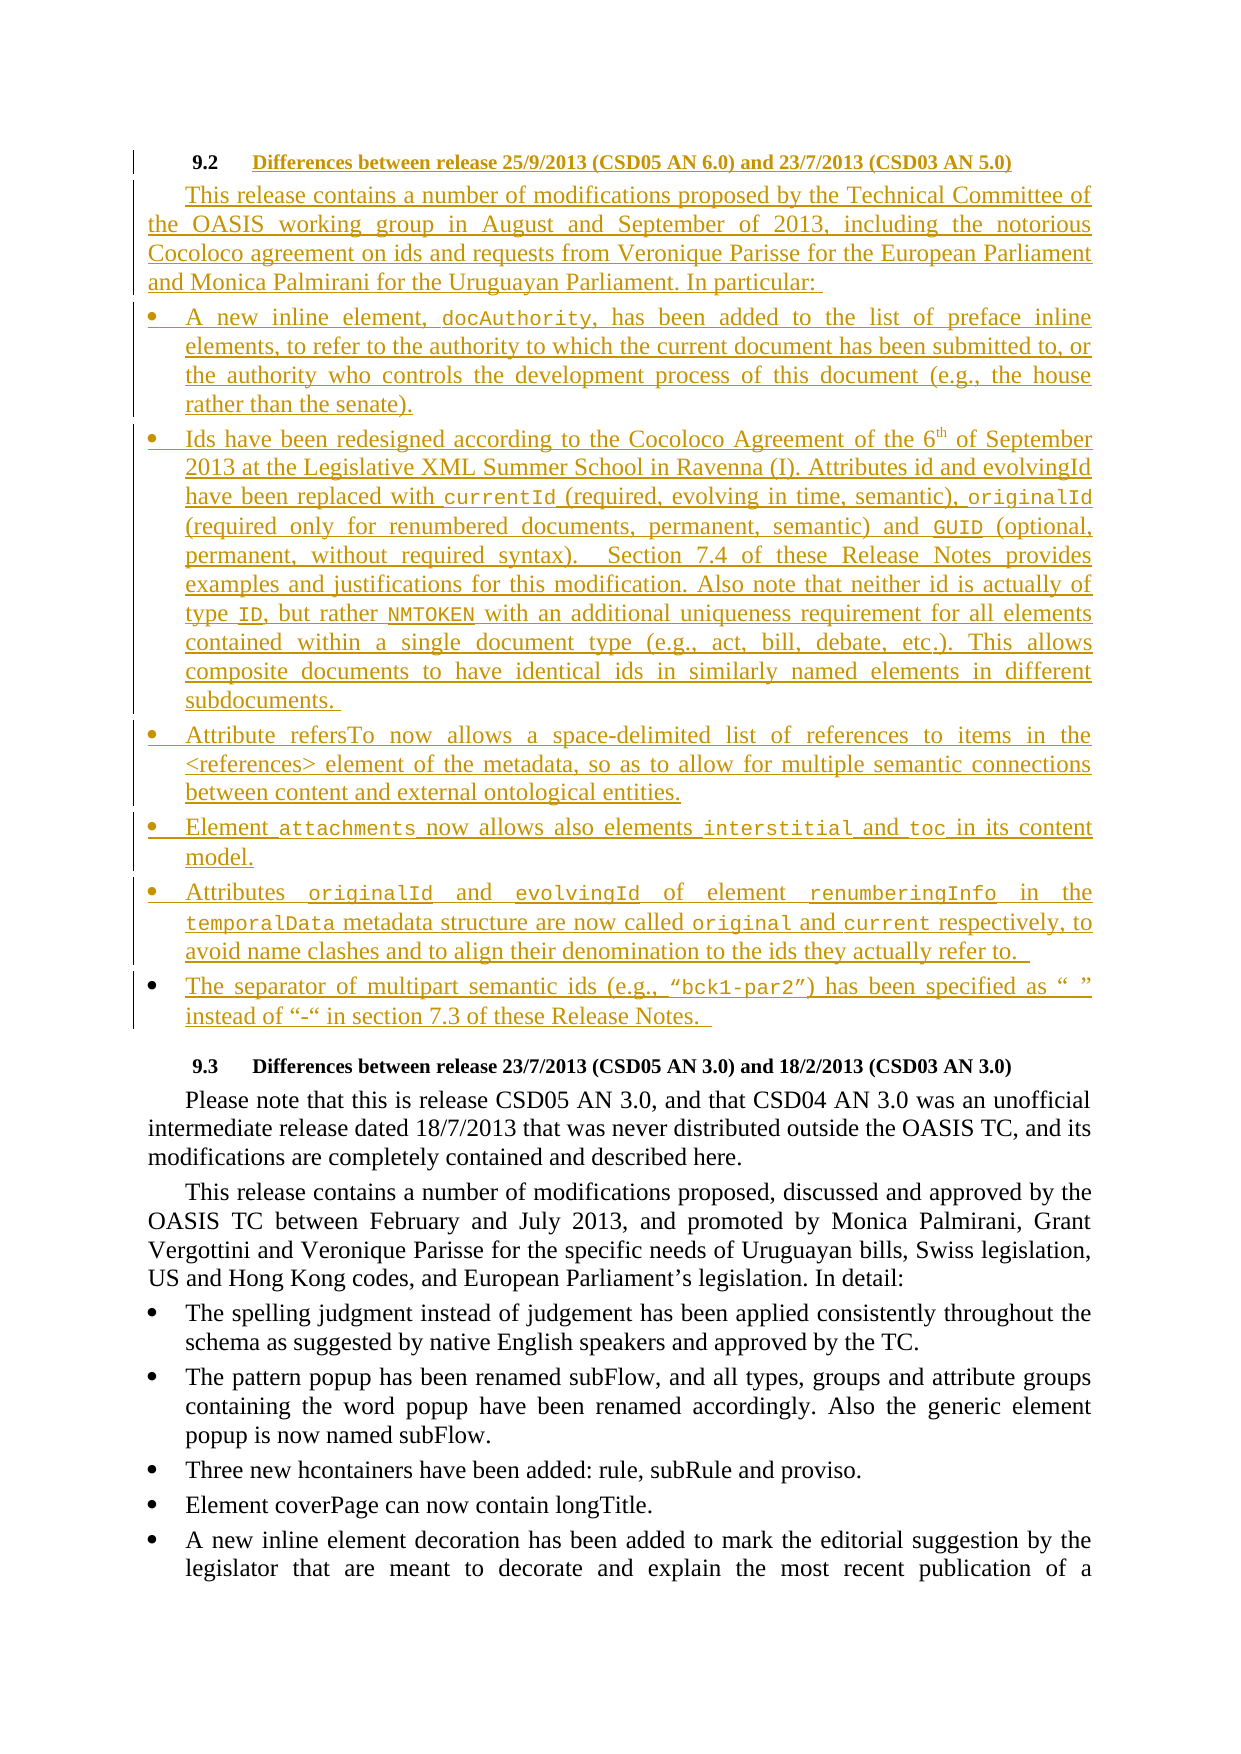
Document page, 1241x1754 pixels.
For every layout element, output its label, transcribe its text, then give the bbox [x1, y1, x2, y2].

list 2013 at the Legislative XML Summer School in Ravenna (I). Attributes id and evolvingId have been replaced with currentId (required, evolving in time, semantic), originalId (required only for renumbered documents, permanent, semantic) and GUID (optional, permanent, without required syntax). Section 7.4 of these Release Notes provides examples and justifications for this modification. Also note that neither id is actually of type ID, but rather NMTOKEN with an additional uniqueness requirement for all elements contained within a single document type (e.g., act, bill, debate, etc.). This allows composite documents to have identical ids in similarly named elements in different subdocuments. [148, 450, 1092, 714]
list Attribute refersTo now allows a space-delimited list of references to items in the [148, 720, 1092, 745]
list The spelling judgment instead of judgement has been applied consistently throughout the schema as suggested by native English speakers and approved by the TC. [148, 1298, 1092, 1356]
subtitle Differences between release 25/9/2013 (CSD05 AN 6.0) and 23/7/2013 (CSD03 AN 5.0) [192, 150, 1092, 174]
list Element coverPage can now contain longTitle. [148, 1490, 1092, 1518]
list temporalData metadata structure are now called original and current respectively, to avoid name clashes and to align their denomination to the ids they actually refer to. [148, 903, 1092, 965]
text This release contains a number of modifications proposed by the Technical Committee of the OASIS working group in August and September of 2013, including the notorious [148, 180, 1092, 234]
text Please note that this is release CSD05 AN 3.0, and that CSD04 AN 3.0 was an unofficial intermediate release dated 18/7/2013 that was never distributed outside the OASIS TC, and its modifications are completely contained and described here. [148, 1085, 1092, 1171]
subtitle Differences between release 23/7/2013 (CSD05 AN 3.0) and 18/2/2013 (CSD03 AN 3.0) [192, 1054, 1092, 1078]
list A new inline element, docAuthority, has been added to the list of preface inline [148, 302, 1092, 327]
list elements, to refer to the authority to which the current document has been submitted to, or the authority who controls the development process of this document (e.g., the house rather than the senate). [148, 328, 1092, 417]
list Attributes originalId and evolvingId of element renumberingInfo in the [148, 877, 1092, 902]
list Element attachments now allows also elements interstitial and toc in its content [148, 812, 1092, 838]
list <references> element of the metadata, so as to allow for multiple semantic connections between content and external ontological entities. [148, 746, 1092, 806]
list Three new hcontainers have been added: rule, subRule and proviso. [148, 1455, 1092, 1483]
list The pattern popup has been renamed subFlow, and all types, groups and attribute groups containing the word popup have been renamed accordingly. Also the generic element popup is now named subFlow. [148, 1362, 1092, 1448]
list The separator of multipart semantic ids (e.g., “bck1-par2”) has been specified as “_” instead of “-“ in section 7.3 of these Release Notes. [148, 971, 1092, 1029]
text Cocoloco agreement on ids and requests from Veronique Parisse for the European Parliament [148, 236, 1092, 263]
text and Monica Palmirani for the Uruguayan Parliament. In particular: [148, 264, 1092, 295]
list Ids have been redesigned according to the Cocoloco Agreement of the 6th of September [148, 424, 1092, 449]
list A new inline element decoration has been added to mark the editorial suggestion by the legislator that are meant to decorate and explain the most recent publication of a [148, 1525, 1092, 1582]
list model. [148, 839, 1092, 871]
text This release contains a number of modifications proposed, discussed and approved by the OASIS TC between February and July 2013, and promoted by Monica Palmirani, Grant Vergottini and Veronique Parisse for the specific needs of Uruguayan bills, Swiss legislation, US and Hong Kong codes, and European Parliament’s legislation. In detail: [148, 1177, 1092, 1292]
